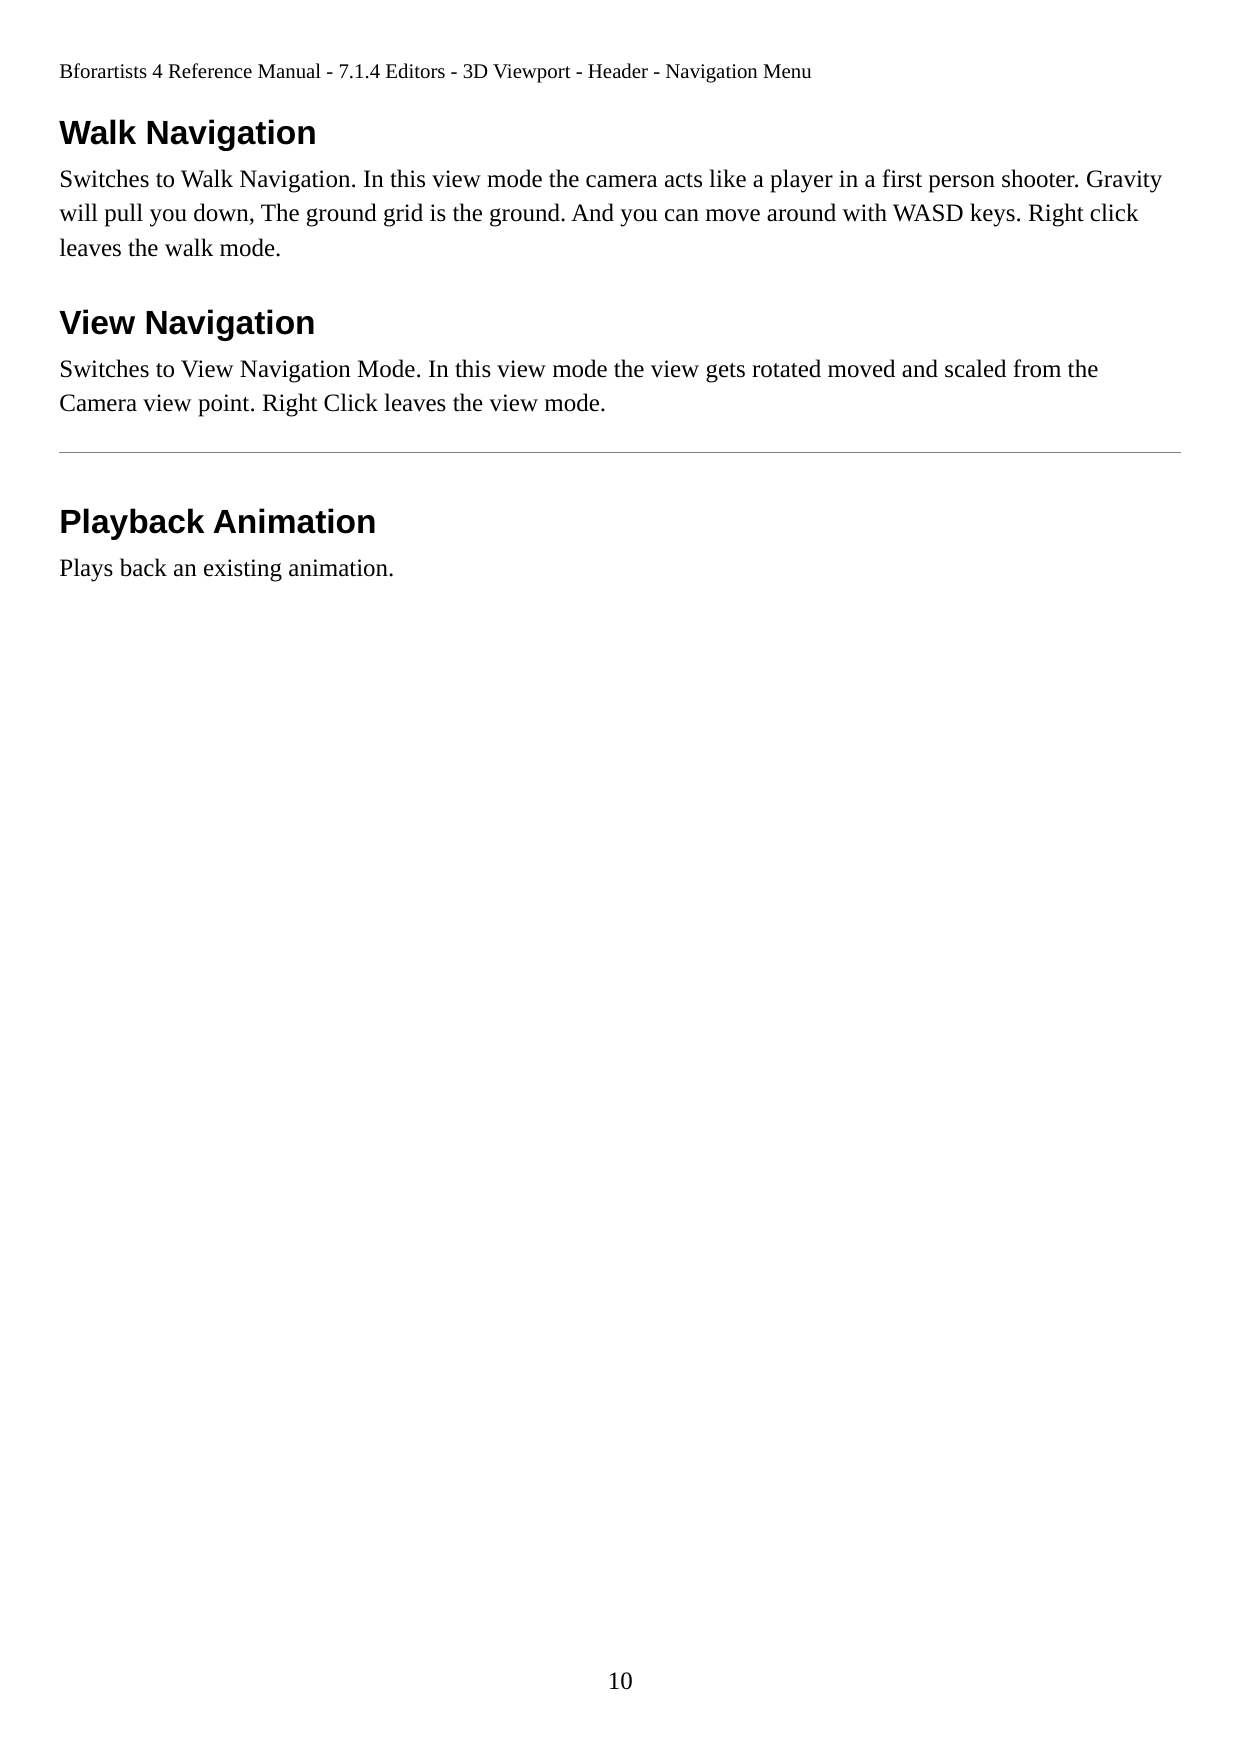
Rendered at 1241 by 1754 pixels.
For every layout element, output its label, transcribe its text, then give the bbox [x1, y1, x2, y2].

text Plays back an existing animation. [59, 553, 1181, 582]
subtitle Playback Animation [59, 502, 1181, 541]
text Switches to Walk Navigation. In this view mode the camera acts like a player in a first person shooter. Gravity will pull you down, The ground grid is the ground. And you can move around with WASD keys. Right click leaves the walk mode. [59, 164, 1181, 261]
text Switches to View Navigation Mode. In this view mode the view gets rotated moved and scaled from the Camera view point. Right Click leaves the view mode. [59, 354, 1181, 417]
subtitle View Navigation [59, 303, 1181, 341]
subtitle Walk Navigation [59, 113, 1181, 151]
